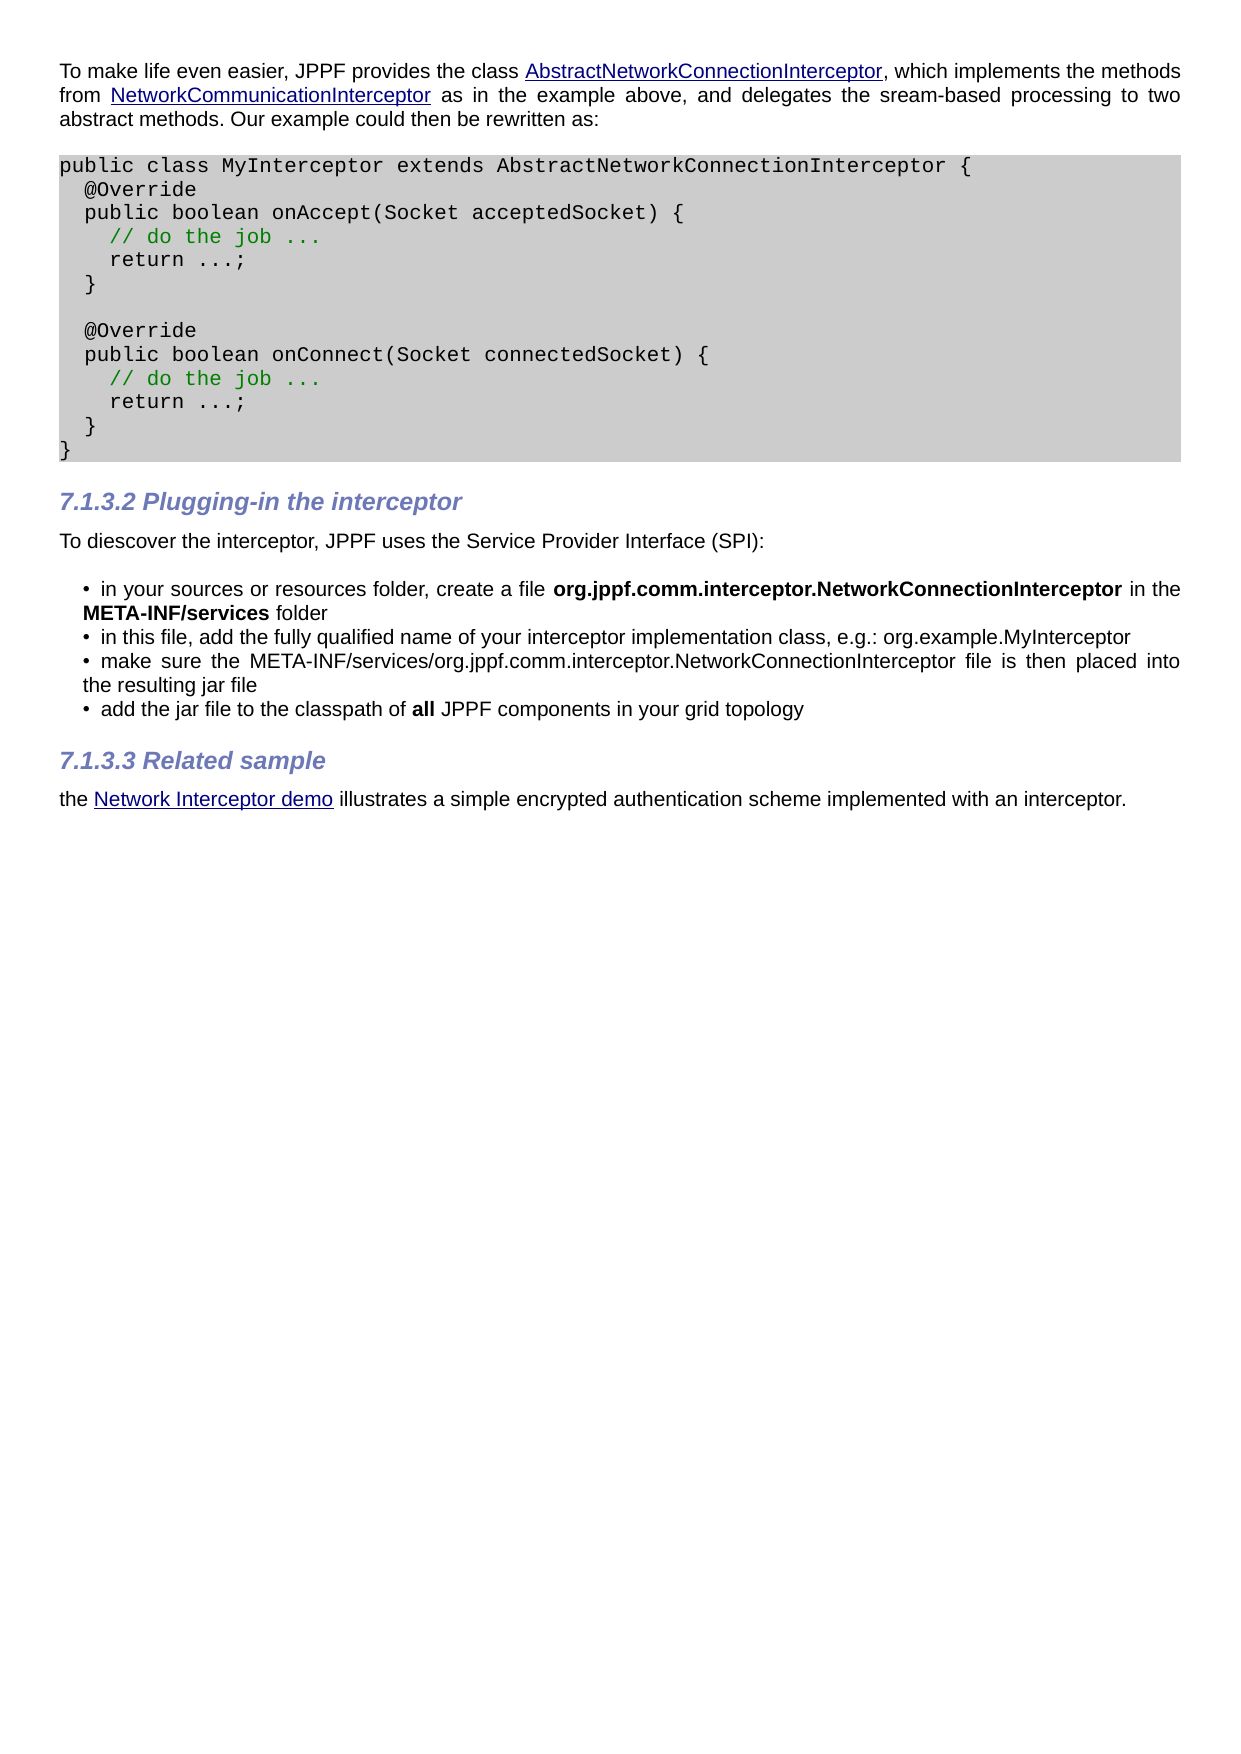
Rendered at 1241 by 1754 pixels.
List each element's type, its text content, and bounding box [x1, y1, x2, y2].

list add the jar file to the classpath of all JPPF components in your grid topology [83, 697, 1181, 721]
text public class MyInterceptor extends AbstractNetworkConnectionInterceptor { [59, 155, 1181, 178]
text // do the job ... [59, 368, 1181, 391]
text // do the job ... [59, 226, 1181, 249]
text } [59, 273, 1181, 297]
text To make life even easier, JPPF provides the class AbstractNetworkConnectionInterceptor, which implements the methods from NetworkCommunicationInterceptor as in the example above, and delegates the sream-based processing to two abstract methods. Our example could then be rewritten as: [59, 59, 1181, 131]
subtitle Plugging-in the interceptor [59, 487, 1181, 516]
text To diescover the interceptor, JPPF uses the Service Provider Interface (SPI): [59, 528, 1181, 552]
text } [59, 439, 1181, 462]
text @Override [59, 178, 1181, 202]
list make sure the META-INF/services/org.jppf.comm.interceptor.NetworkConnectionInterceptor file is then placed into the resulting jar file [83, 648, 1181, 697]
text the Network Interceptor demo illustrates a simple encrypted authentication scheme implemented with an interceptor. [59, 787, 1181, 811]
subtitle Related sample [59, 746, 1181, 774]
text @Override [59, 320, 1181, 344]
list in this file, add the fully qualified name of your interceptor implementation class, e.g.: org.example.MyInterceptor [83, 624, 1181, 648]
list in your sources or resources folder, create a file org.jppf.comm.interceptor.NetworkConnectionInterceptor in the META-INF/services folder [83, 576, 1181, 624]
text return ...; [59, 249, 1181, 273]
text public boolean onConnect(Socket connectedSocket) { [59, 344, 1181, 368]
text return ...; [59, 391, 1181, 415]
text public boolean onAccept(Socket acceptedSocket) { [59, 202, 1181, 226]
text } [59, 415, 1181, 439]
